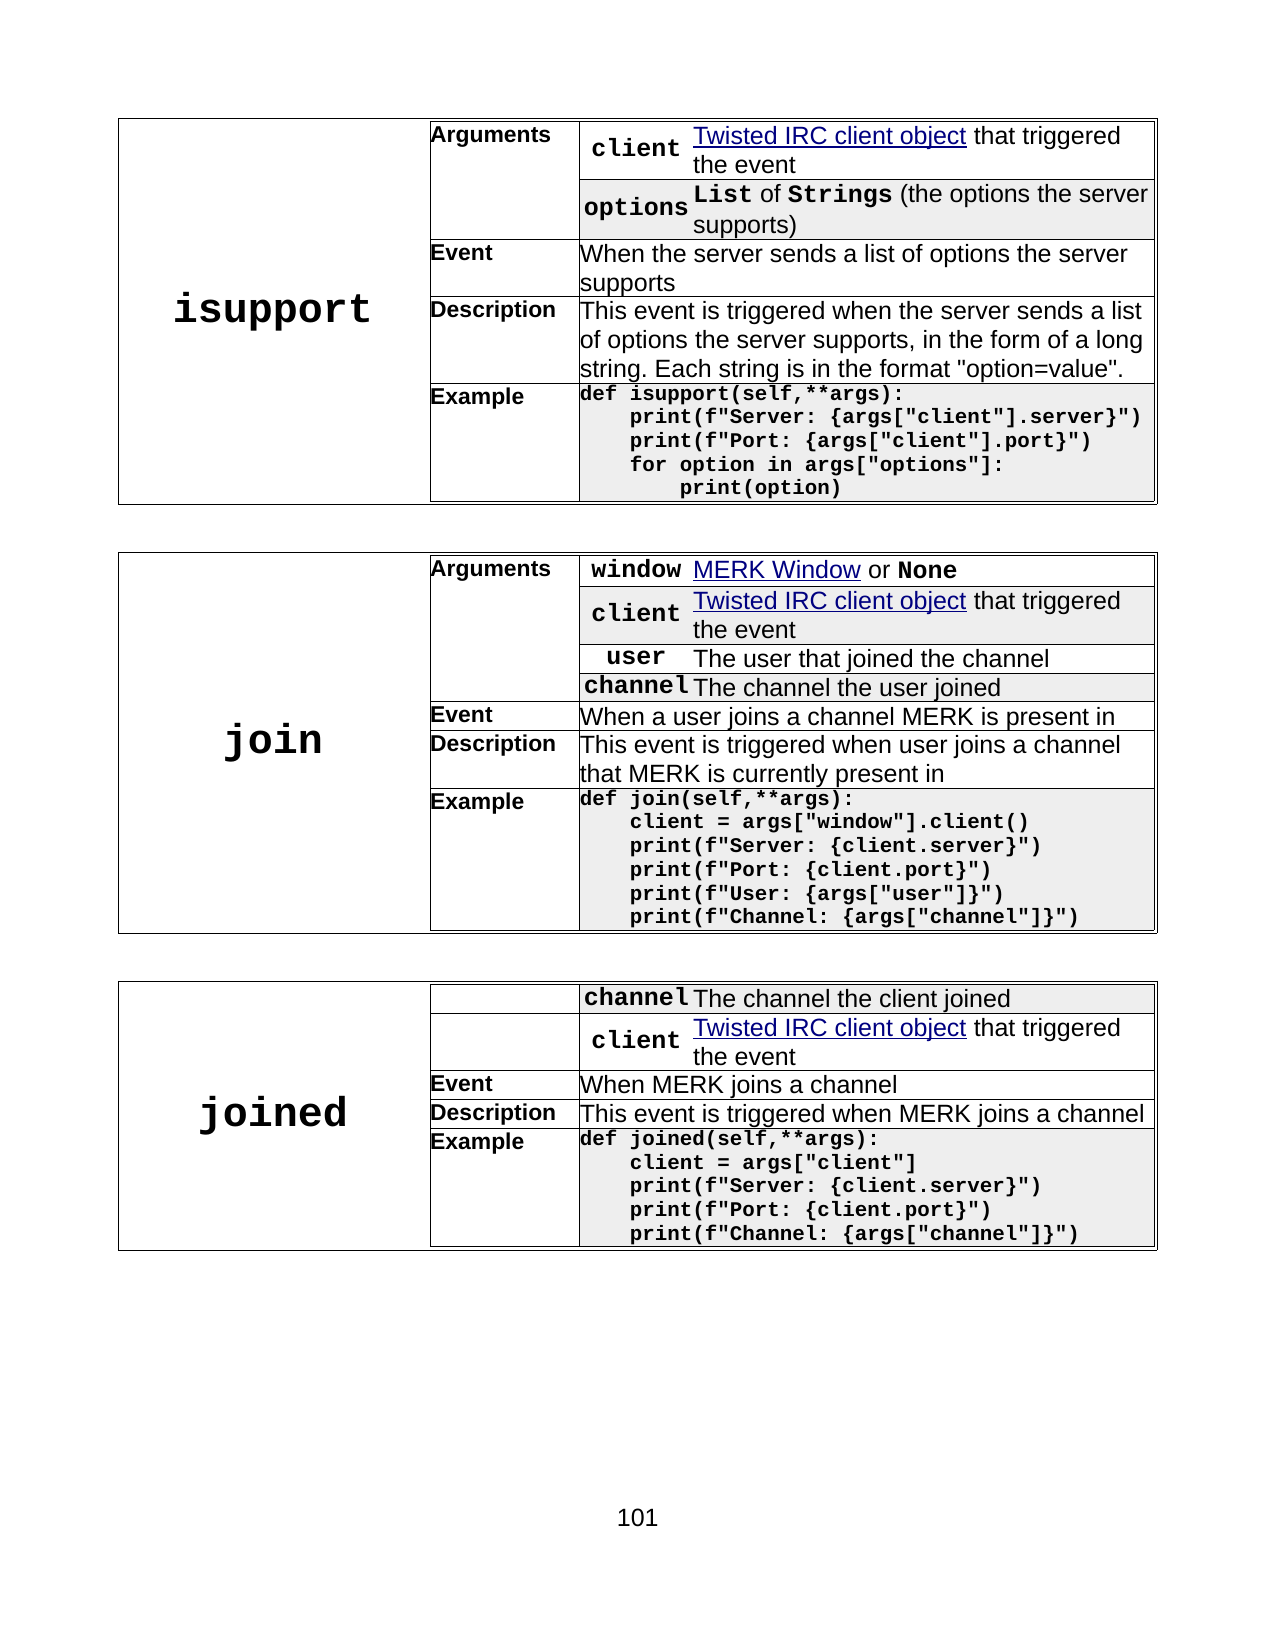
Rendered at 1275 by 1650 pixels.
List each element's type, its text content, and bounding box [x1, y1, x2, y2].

table_header Twisted IRC client object that triggered the event [693, 122, 1154, 179]
table_cell This event is triggered when the server sends a list of options the server supports, in the form of a long string. Each string is in the format "option=value". [580, 297, 1154, 383]
table_header [427, 119, 1157, 504]
table_header Arguments [431, 122, 579, 239]
table_cell channel [580, 674, 693, 701]
table_header [427, 982, 1157, 1249]
table_cell Description [431, 731, 579, 788]
table_cell Event [431, 702, 579, 730]
table_cell user [580, 645, 693, 672]
table_header joined [119, 982, 427, 1249]
table_header The channel the client joined [693, 985, 1154, 1013]
table_cell This event is triggered when MERK joins a channel [580, 1100, 1154, 1128]
table_header channel [580, 985, 693, 1013]
table_header MERK Window or None [693, 556, 1154, 586]
table_header join [119, 553, 427, 933]
table_header client [580, 122, 693, 179]
table_cell Description [431, 297, 579, 383]
table_cell Description [431, 1100, 579, 1128]
table_header Arguments [431, 556, 579, 701]
table_cell client [580, 1014, 693, 1070]
table_cell Event [431, 240, 579, 296]
table_cell When the server sends a list of options the server supports [580, 240, 1154, 296]
table_cell When a user joins a channel MERK is present in [580, 702, 1154, 730]
table_header [427, 553, 1157, 933]
table_cell Event [431, 1071, 579, 1099]
table_cell List of Strings (the options the server supports) [693, 180, 1154, 239]
table_cell def join(self,**args): client = args["window"].client() print(f"Server: {client.server}") print(f"Port: {client.port}") print(f"User: {args["user"]}") print(f"Channel: {args["channel"]}") [580, 789, 1154, 930]
table_cell The user that joined the channel [693, 645, 1154, 672]
table_cell When MERK joins a channel [580, 1071, 1154, 1099]
table_cell Twisted IRC client object that triggered the event [693, 587, 1154, 644]
table_header window [580, 556, 693, 586]
table_header [431, 985, 579, 1013]
table_cell Example [431, 789, 579, 930]
table_cell Example [431, 384, 579, 501]
table_header isupport [119, 119, 427, 504]
table_cell def isupport(self,**args): print(f"Server: {args["client"].server}") print(f"Port: {args["client"].port}") for option in args["options"]: print(option) [580, 384, 1154, 501]
table_cell Example [431, 1129, 579, 1246]
table_cell This event is triggered when user joins a channel that MERK is currently present in [580, 731, 1154, 788]
table_cell options [580, 180, 693, 239]
table_cell Twisted IRC client object that triggered the event [693, 1014, 1154, 1070]
table_cell def joined(self,**args): client = args["client"] print(f"Server: {client.server}") print(f"Port: {client.port}") print(f"Channel: {args["channel"]}") [580, 1129, 1154, 1246]
table_cell The channel the user joined [693, 674, 1154, 701]
table_cell client [580, 587, 693, 644]
table_cell [431, 1014, 579, 1070]
